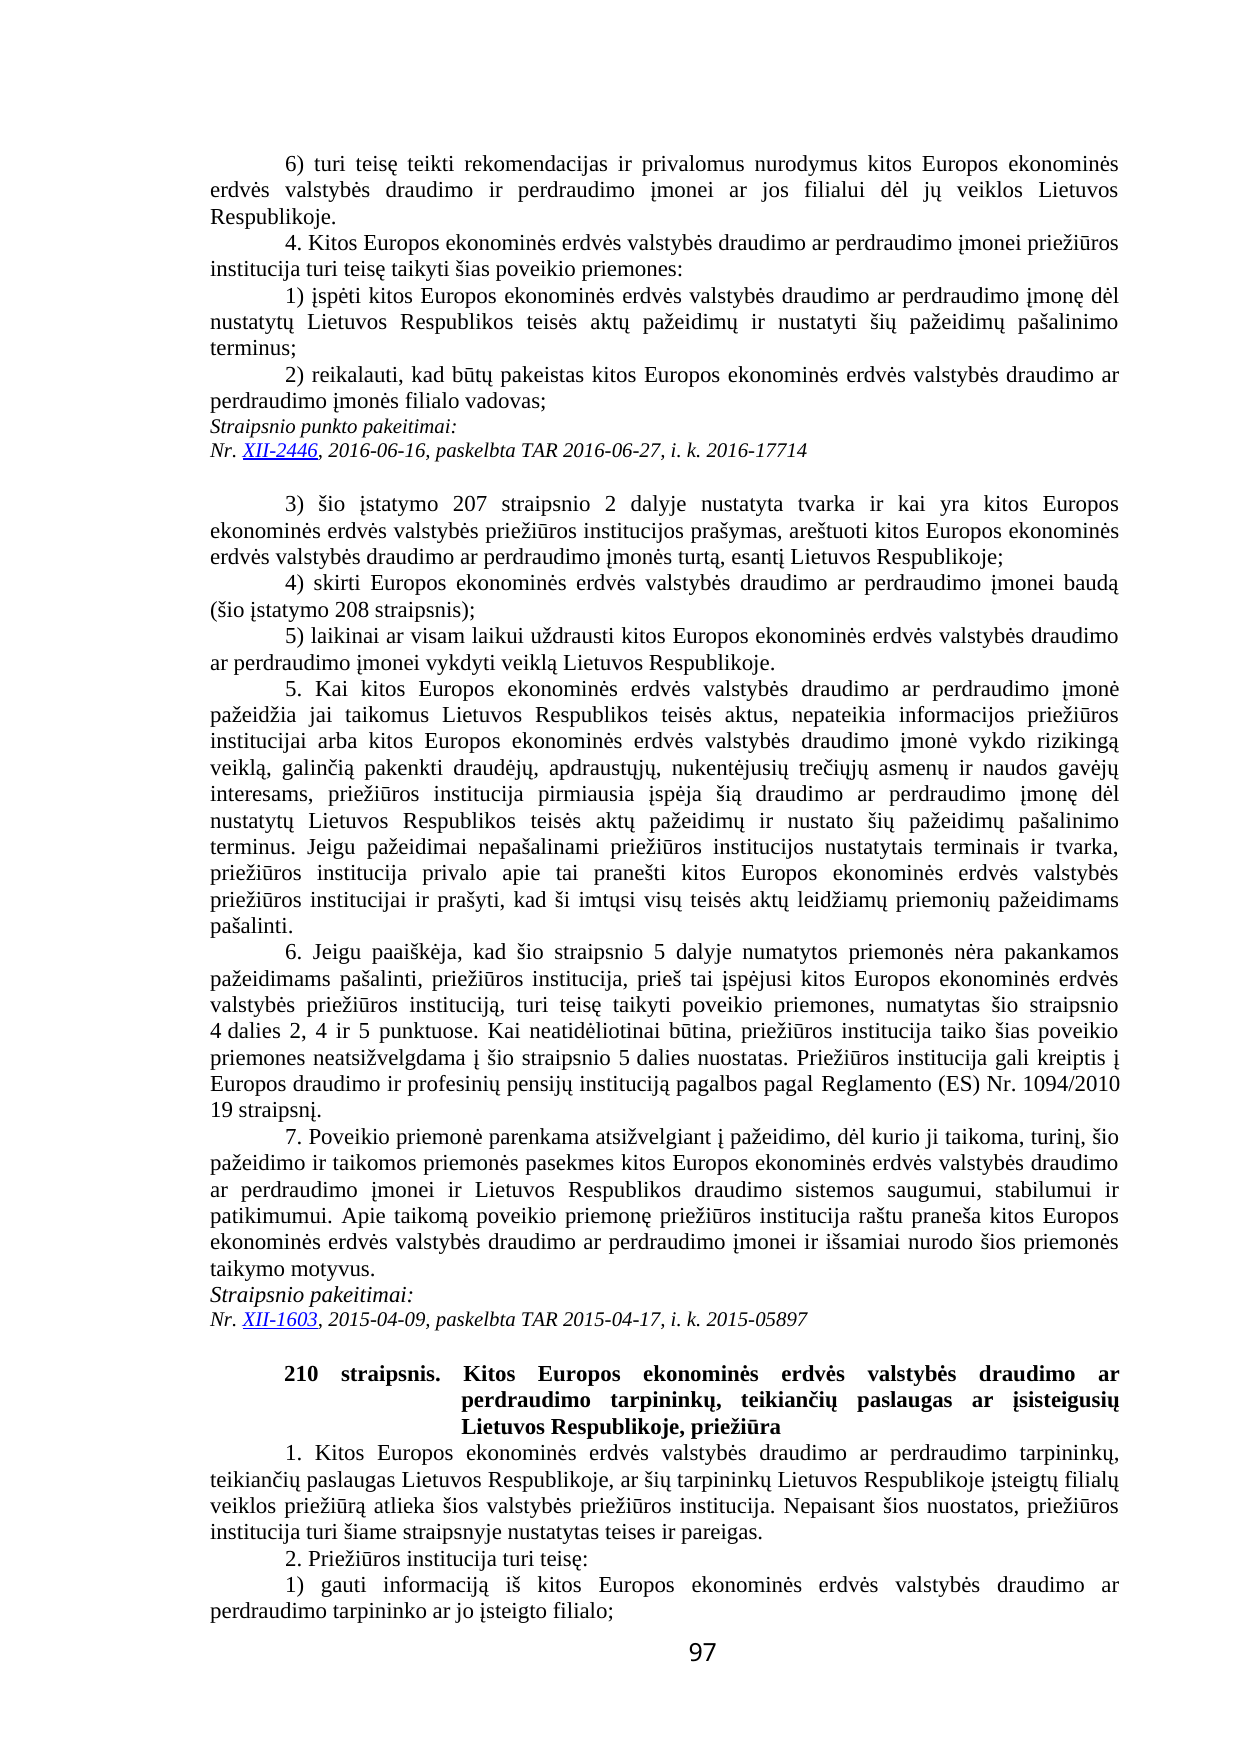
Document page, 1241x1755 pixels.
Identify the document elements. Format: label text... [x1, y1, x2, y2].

text 2. Priežiūros institucija turi teisę: [210, 1545, 1120, 1571]
text 1) gauti informaciją iš kitos Europos ekonominės erdvės valstybės draudimo ar perdraudimo tarpininko ar jo įsteigto filialo; [210, 1571, 1120, 1624]
text 1) įspėti kitos Europos ekonominės erdvės valstybės draudimo ar perdraudimo įmonę dėl nustatytų Lietuvos Respublikos teisės aktų pažeidimų ir nustatyti šių pažeidimų pašalinimo terminus; [210, 282, 1120, 361]
text 3) šio įstatymo 207 straipsnio 2 dalyje nustatyta tvarka ir kai yra kitos Europos ekonominės erdvės valstybės priežiūros institucijos prašymas, areštuoti kitos Europos ekonominės erdvės valstybės draudimo ar perdraudimo įmonės turtą, esantį Lietuvos Respublikoje; [210, 490, 1120, 569]
text 6) turi teisę teikti rekomendacijas ir privalomus nurodymus kitos Europos ekonominės erdvės valstybės draudimo ir perdraudimo įmonei ar jos filialui dėl jų veiklos Lietuvos Respublikoje. [210, 150, 1120, 229]
text 4. Kitos Europos ekonominės erdvės valstybės draudimo ar perdraudimo įmonei priežiūros institucija turi teisę taikyti šias poveikio priemones: [210, 229, 1120, 282]
text Straipsnio pakeitimai: [210, 1281, 1120, 1307]
text Straipsnio punkto pakeitimai: [210, 413, 1120, 438]
text 1. Kitos Europos ekonominės erdvės valstybės draudimo ar perdraudimo tarpininkų, teikiančių paslaugas Lietuvos Respublikoje, ar šių tarpininkų Lietuvos Respublikoje įsteigtų filialų veiklos priežiūrą atlieka šios valstybės priežiūros institucija. Nepaisant šios nuostatos, priežiūros institucija turi šiame straipsnyje nustatytas teises ir pareigas. [210, 1439, 1120, 1545]
text 2) reikalauti, kad būtų pakeistas kitos Europos ekonominės erdvės valstybės draudimo ar perdraudimo įmonės filialo vadovas; [210, 361, 1120, 413]
text 7. Poveikio priemonė parenkama atsižvelgiant į pažeidimo, dėl kurio ji taikoma, turinį, šio pažeidimo ir taikomos priemonės pasekmes kitos Europos ekonominės erdvės valstybės draudimo ar perdraudimo įmonei ir Lietuvos Respublikos draudimo sistemos saugumui, stabilumui ir patikimumui. Apie taikomą poveikio priemonę priežiūros institucija raštu praneša kitos Europos ekonominės erdvės valstybės draudimo ar perdraudimo įmonei ir išsamiai nurodo šios priemonės taikymo motyvus. [210, 1123, 1120, 1281]
text Nr. XII-2446, 2016-06-16, paskelbta TAR 2016-06-27, i. k. 2016-17714 [210, 438, 1120, 462]
text 5. Kai kitos Europos ekonominės erdvės valstybės draudimo ar perdraudimo įmonė pažeidžia jai taikomus Lietuvos Respublikos teisės aktus, nepateikia informacijos priežiūros institucijai arba kitos Europos ekonominės erdvės valstybės draudimo įmonė vykdo rizikingą veiklą, galinčią pakenkti draudėjų, apdraustųjų, nukentėjusių trečiųjų asmenų ir naudos gavėjų interesams, priežiūros institucija pirmiausia įspėja šią draudimo ar perdraudimo įmonę dėl nustatytų Lietuvos Respublikos teisės aktų pažeidimų ir nustato šių pažeidimų pašalinimo terminus. Jeigu pažeidimai nepašalinami priežiūros institucijos nustatytais terminais ir tvarka, priežiūros institucija privalo apie tai pranešti kitos Europos ekonominės erdvės valstybės priežiūros institucijai ir prašyti, kad ši imtųsi visų teisės aktų leidžiamų priemonių pažeidimams pašalinti. [210, 675, 1120, 938]
text 210 straipsnis. Kitos Europos ekonominės erdvės valstybės draudimo ar perdraudimo tarpininkų, teikiančių paslaugas ar įsisteigusių Lietuvos Respublikoje, priežiūra [284, 1360, 1120, 1439]
text 5) laikinai ar visam laikui uždrausti kitos Europos ekonominės erdvės valstybės draudimo ar perdraudimo įmonei vykdyti veiklą Lietuvos Respublikoje. [210, 622, 1120, 675]
text 6. Jeigu paaiškėja, kad šio straipsnio 5 dalyje numatytos priemonės nėra pakankamos pažeidimams pašalinti, priežiūros institucija, prieš tai įspėjusi kitos Europos ekonominės erdvės valstybės priežiūros instituciją, turi teisę taikyti poveikio priemones, numatytas šio straipsnio 4 dalies 2, 4 ir 5 punktuose. Kai neatidėliotinai būtina, priežiūros institucija taiko šias poveikio priemones neatsižvelgdama į šio straipsnio 5 dalies nuostatas. Priežiūros institucija gali kreiptis į Europos draudimo ir profesinių pensijų instituciją pagalbos pagal Reglamento (ES) Nr. 1094/2010 19 straipsnį. [210, 938, 1120, 1123]
text Nr. XII-1603, 2015-04-09, paskelbta TAR 2015-04-17, i. k. 2015-05897 [210, 1307, 1120, 1331]
text 4) skirti Europos ekonominės erdvės valstybės draudimo ar perdraudimo įmonei baudą (šio įstatymo 208 straipsnis); [210, 569, 1120, 622]
